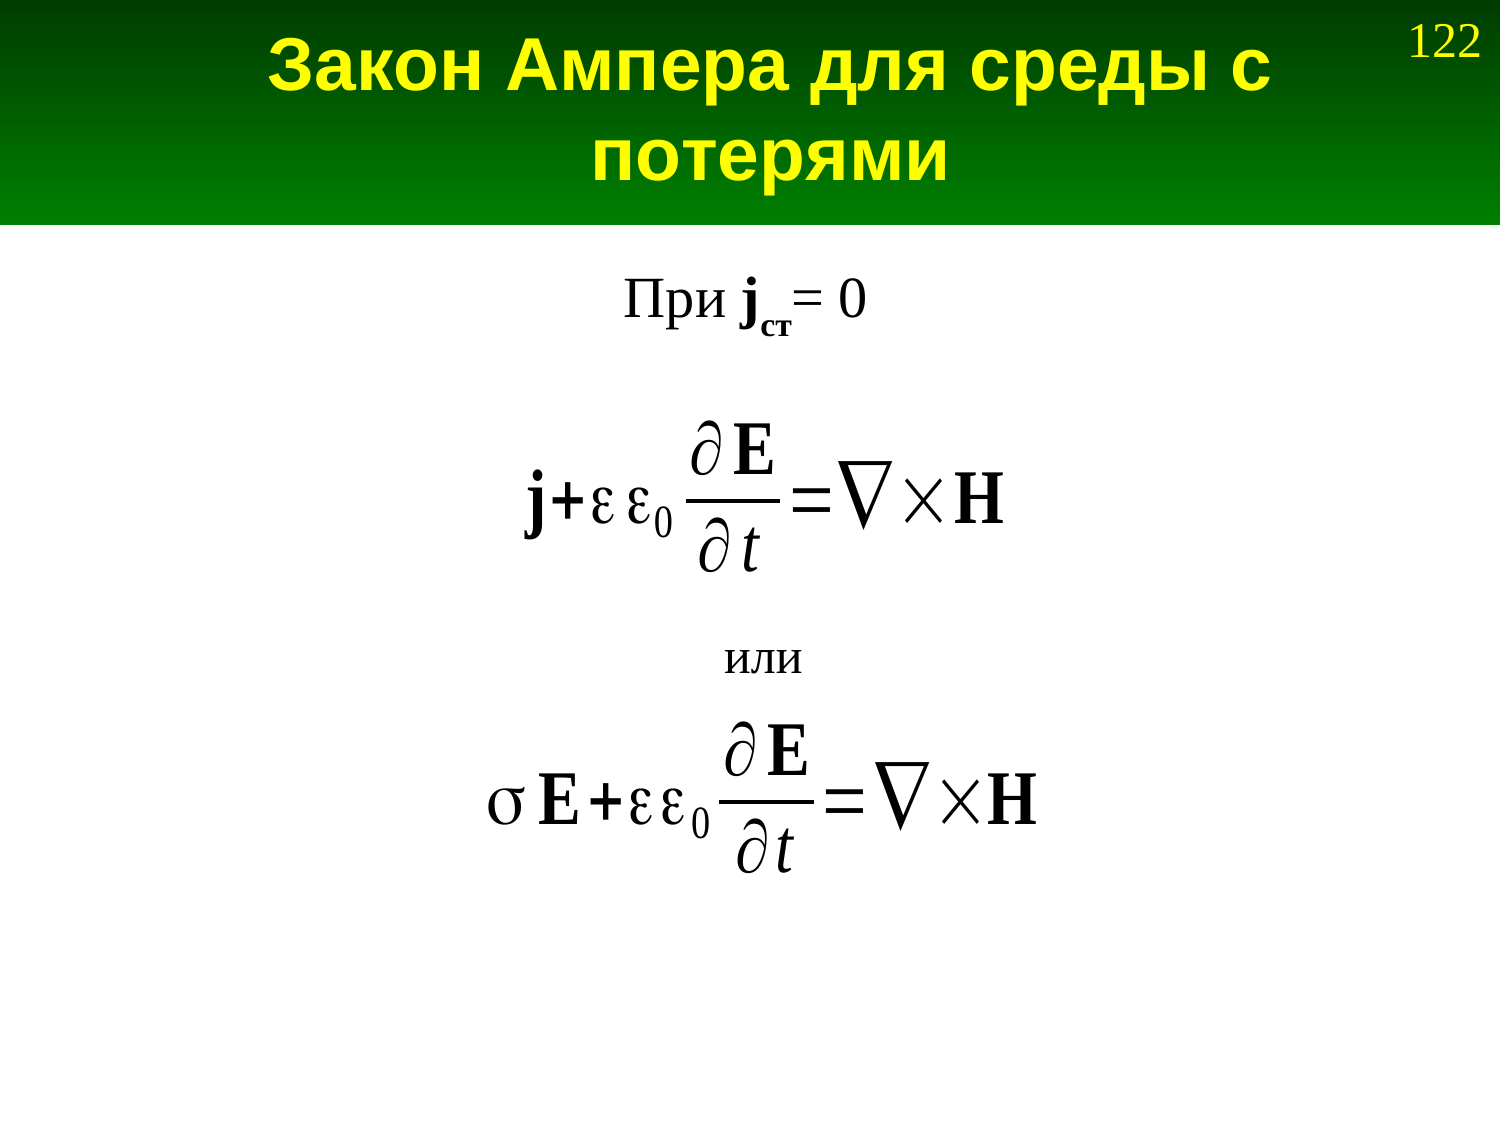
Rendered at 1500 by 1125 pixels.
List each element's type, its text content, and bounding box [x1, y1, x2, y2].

text_box При jст= 0 [609, 251, 891, 366]
title Закон Ампера для среды с потерями [100, 7, 1441, 204]
chart [505, 407, 1022, 591]
chart [470, 708, 1057, 892]
text_box или [709, 616, 818, 691]
